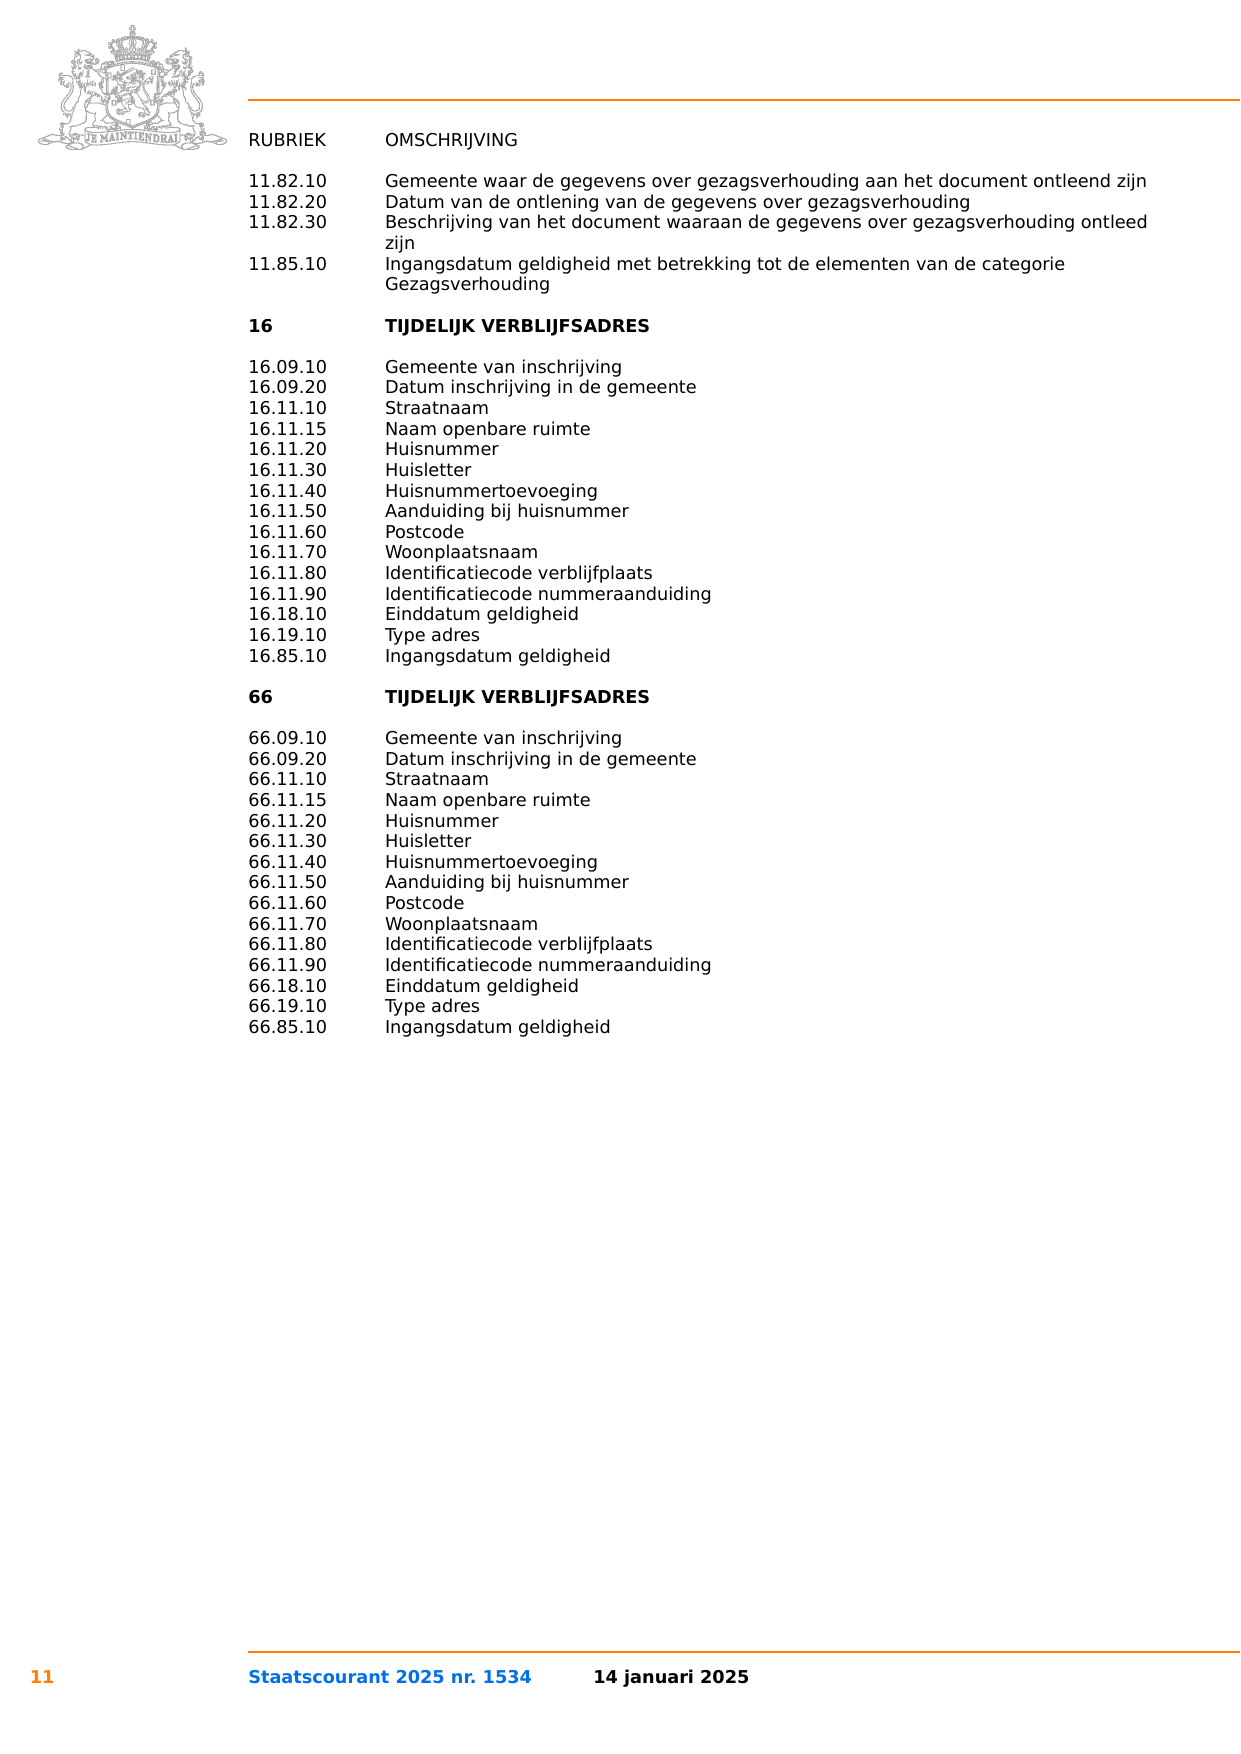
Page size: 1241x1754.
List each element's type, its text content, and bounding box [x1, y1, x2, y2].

table_cell Straatnaam [379, 769, 1163, 790]
table_cell Beschrijving van het document waaraan de gegevens over gezagsverhouding ontleed zijn [379, 213, 1163, 254]
table_cell 16.09.20 [248, 378, 379, 398]
table_header RUBRIEK [248, 130, 379, 151]
table_cell [248, 666, 379, 687]
table_cell TIJDELIJK VERBLIJFSADRES [379, 687, 1163, 707]
table_cell Postcode [379, 893, 1163, 914]
table_cell 66.11.20 [248, 811, 379, 831]
table_cell [248, 295, 379, 316]
table_cell 66.11.70 [248, 914, 379, 934]
table_cell Einddatum geldigheid [379, 976, 1163, 996]
table_header OMSCHRIJVING [379, 130, 1163, 151]
table_cell 66.85.10 [248, 1017, 379, 1037]
table_cell Datum van de ontlening van de gegevens over gezagsverhouding [379, 192, 1163, 212]
table_cell [379, 295, 1163, 316]
table_cell Type adres [379, 996, 1163, 1017]
table_cell [379, 666, 1163, 687]
table_cell 66.11.90 [248, 955, 379, 976]
table_cell Woonplaatsnaam [379, 543, 1163, 563]
table_cell 11.85.10 [248, 254, 379, 295]
table_cell 11.82.20 [248, 192, 379, 212]
table_cell 16 [248, 316, 379, 336]
table_cell 66 [248, 687, 379, 707]
table_cell 16.11.15 [248, 419, 379, 439]
table_cell Gemeente van inschrijving [379, 357, 1163, 377]
table_cell 66.11.40 [248, 852, 379, 872]
table_cell Huisnummer [379, 811, 1163, 831]
table_cell Datum inschrijving in de gemeente [379, 378, 1163, 398]
table_cell 16.11.50 [248, 501, 379, 522]
table_cell Gemeente waar de gegevens over gezagsverhouding aan het document ontleend zijn [379, 171, 1163, 192]
table_cell [379, 151, 1163, 171]
table_cell 16.11.60 [248, 522, 379, 542]
table_cell Huisletter [379, 831, 1163, 852]
table_cell [248, 336, 379, 357]
table_cell 66.11.10 [248, 769, 379, 790]
table_cell Identificatiecode nummeraanduiding [379, 955, 1163, 976]
table_cell 66.09.20 [248, 749, 379, 769]
table_cell 16.19.10 [248, 625, 379, 646]
table_cell 66.19.10 [248, 996, 379, 1017]
table_cell 16.11.20 [248, 439, 379, 460]
table_cell 66.11.15 [248, 790, 379, 811]
table_cell Straatnaam [379, 398, 1163, 419]
table_cell [379, 336, 1163, 357]
table_cell Ingangsdatum geldigheid [379, 1017, 1163, 1037]
table_cell Huisnummer [379, 439, 1163, 460]
table_cell 16.11.70 [248, 543, 379, 563]
table_cell Datum inschrijving in de gemeente [379, 749, 1163, 769]
table_cell Woonplaatsnaam [379, 914, 1163, 934]
table_cell TIJDELIJK VERBLIJFSADRES [379, 316, 1163, 336]
table_cell 66.11.50 [248, 873, 379, 893]
table_cell [248, 151, 379, 171]
table_cell Naam openbare ruimte [379, 790, 1163, 811]
table_cell [379, 708, 1163, 728]
picture [38, 25, 227, 150]
table_cell 16.11.90 [248, 584, 379, 604]
table_cell 66.11.80 [248, 934, 379, 955]
table_cell Identificatiecode verblijfplaats [379, 934, 1163, 955]
table_cell Ingangsdatum geldigheid [379, 646, 1163, 666]
table_cell Type adres [379, 625, 1163, 646]
table_cell 66.18.10 [248, 976, 379, 996]
table_cell 66.11.60 [248, 893, 379, 914]
table_cell Identificatiecode nummeraanduiding [379, 584, 1163, 604]
table_cell Huisletter [379, 460, 1163, 481]
table_cell 16.11.10 [248, 398, 379, 419]
table_cell 16.11.80 [248, 563, 379, 584]
table_cell 16.85.10 [248, 646, 379, 666]
table_cell Gemeente van inschrijving [379, 728, 1163, 749]
table_cell Aanduiding bij huisnummer [379, 501, 1163, 522]
table_cell 66.11.30 [248, 831, 379, 852]
table_cell Huisnummertoevoeging [379, 481, 1163, 501]
table_cell Ingangsdatum geldigheid met betrekking tot de elementen van de categorie Gezagsverhouding [379, 254, 1163, 295]
table_cell 16.18.10 [248, 604, 379, 625]
table_cell 16.11.40 [248, 481, 379, 501]
table_cell 11.82.10 [248, 171, 379, 192]
table_cell 16.09.10 [248, 357, 379, 377]
table_cell Aanduiding bij huisnummer [379, 873, 1163, 893]
table_cell 16.11.30 [248, 460, 379, 481]
table_cell Huisnummertoevoeging [379, 852, 1163, 872]
table_cell 11.82.30 [248, 213, 379, 254]
table_cell Naam openbare ruimte [379, 419, 1163, 439]
table_cell Postcode [379, 522, 1163, 542]
table_cell [248, 708, 379, 728]
table_cell Identificatiecode verblijfplaats [379, 563, 1163, 584]
table_cell 66.09.10 [248, 728, 379, 749]
table_cell Einddatum geldigheid [379, 604, 1163, 625]
